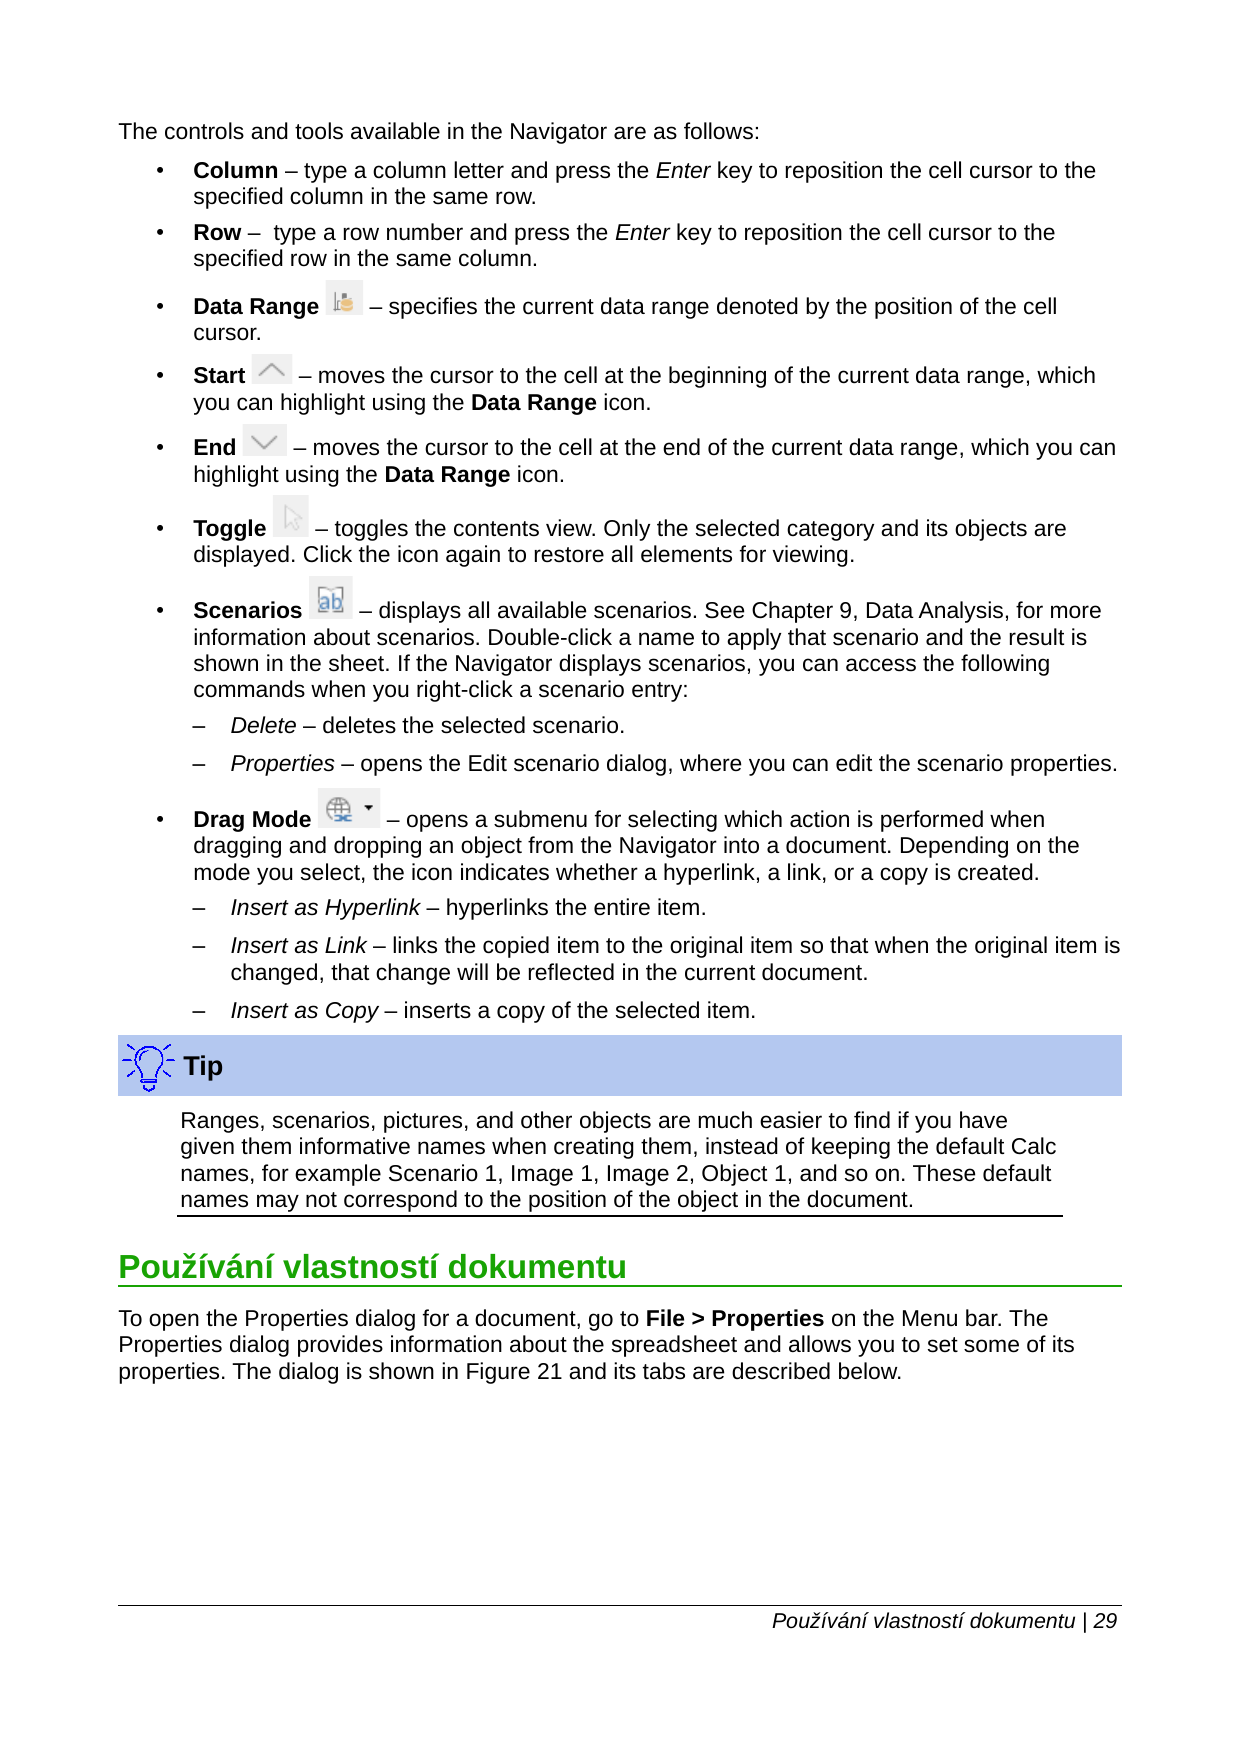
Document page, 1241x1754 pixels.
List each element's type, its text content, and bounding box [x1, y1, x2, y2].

list Row – type a row number and press the Enter key to reposition the cell cursor to the specified row in the same column. [156, 218, 1122, 271]
list Column – type a column letter and press the Enter key to reposition the cell cursor to the specified column in the same row. [156, 157, 1122, 210]
list Delete – deletes the selected scenario. [192, 712, 1122, 738]
picture [242, 424, 287, 456]
picture [251, 354, 293, 384]
list Insert as Link – links the copied item to the original item so that when the original item is changed, that change will be reflected in the current document. [192, 932, 1122, 985]
list Insert as Hyperlink – hyperlinks the entire item. [192, 894, 1122, 920]
list Properties – opens the Edit scenario dialog, where you can edit the scenario properties. [192, 750, 1122, 776]
subtitle Tip [118, 1035, 1122, 1096]
picture [317, 788, 381, 828]
list End – moves the cursor to the cell at the end of the current data range, which you can highlight using the Data Range icon. [156, 424, 1122, 487]
list Scenarios – displays all available scenarios. See Chapter 9, Data Analysis, for more information about scenarios. Double-click a name to apply that scenario and the result is shown in the sheet. If the Navigator displays scenarios, you can access the following commands when you right-click a scenario entry: [156, 577, 1122, 703]
list Data Range – specifies the current data range denoted by the position of the cell cursor. [156, 280, 1122, 345]
picture [325, 280, 364, 315]
subtitle Používání vlastností dokumentu [118, 1247, 1122, 1285]
list The controls and tools available in the Navigator are as follows: [118, 118, 1122, 144]
picture [272, 495, 309, 537]
list Toggle – toggles the contents view. Only the selected category and its objects are displayed. Click the icon again to restore all elements for viewing. [156, 496, 1122, 568]
list Insert as Copy – inserts a copy of the selected item. [192, 997, 1122, 1023]
text To open the Properties dialog for a document, go to File > Properties on the Menu bar. The Properties dialog provides information about the spreadsheet and allows you to set some of its properties. The dialog is shown in Figure 21 and its tabs are described below. [118, 1305, 1122, 1384]
text Ranges, scenarios, pictures, and other objects are much easier to find if you have given them informative names when creating them, instead of keeping the default Calc names, for example Scenario 1, Image 1, Image 2, Object 1, and so on. These default names may not correspond to the position of the object in the document. [177, 1104, 1063, 1215]
list Drag Mode – opens a submenu for selecting which action is performed when dragging and dropping an object from the Navigator into a document. Depending on the mode you select, the icon indicates whether a hyperlink, a link, or a copy is created. [156, 788, 1122, 885]
picture [309, 576, 353, 619]
list Start – moves the cursor to the cell at the beginning of the current data range, which you can highlight using the Data Range icon. [156, 354, 1122, 415]
picture [119, 1036, 179, 1096]
